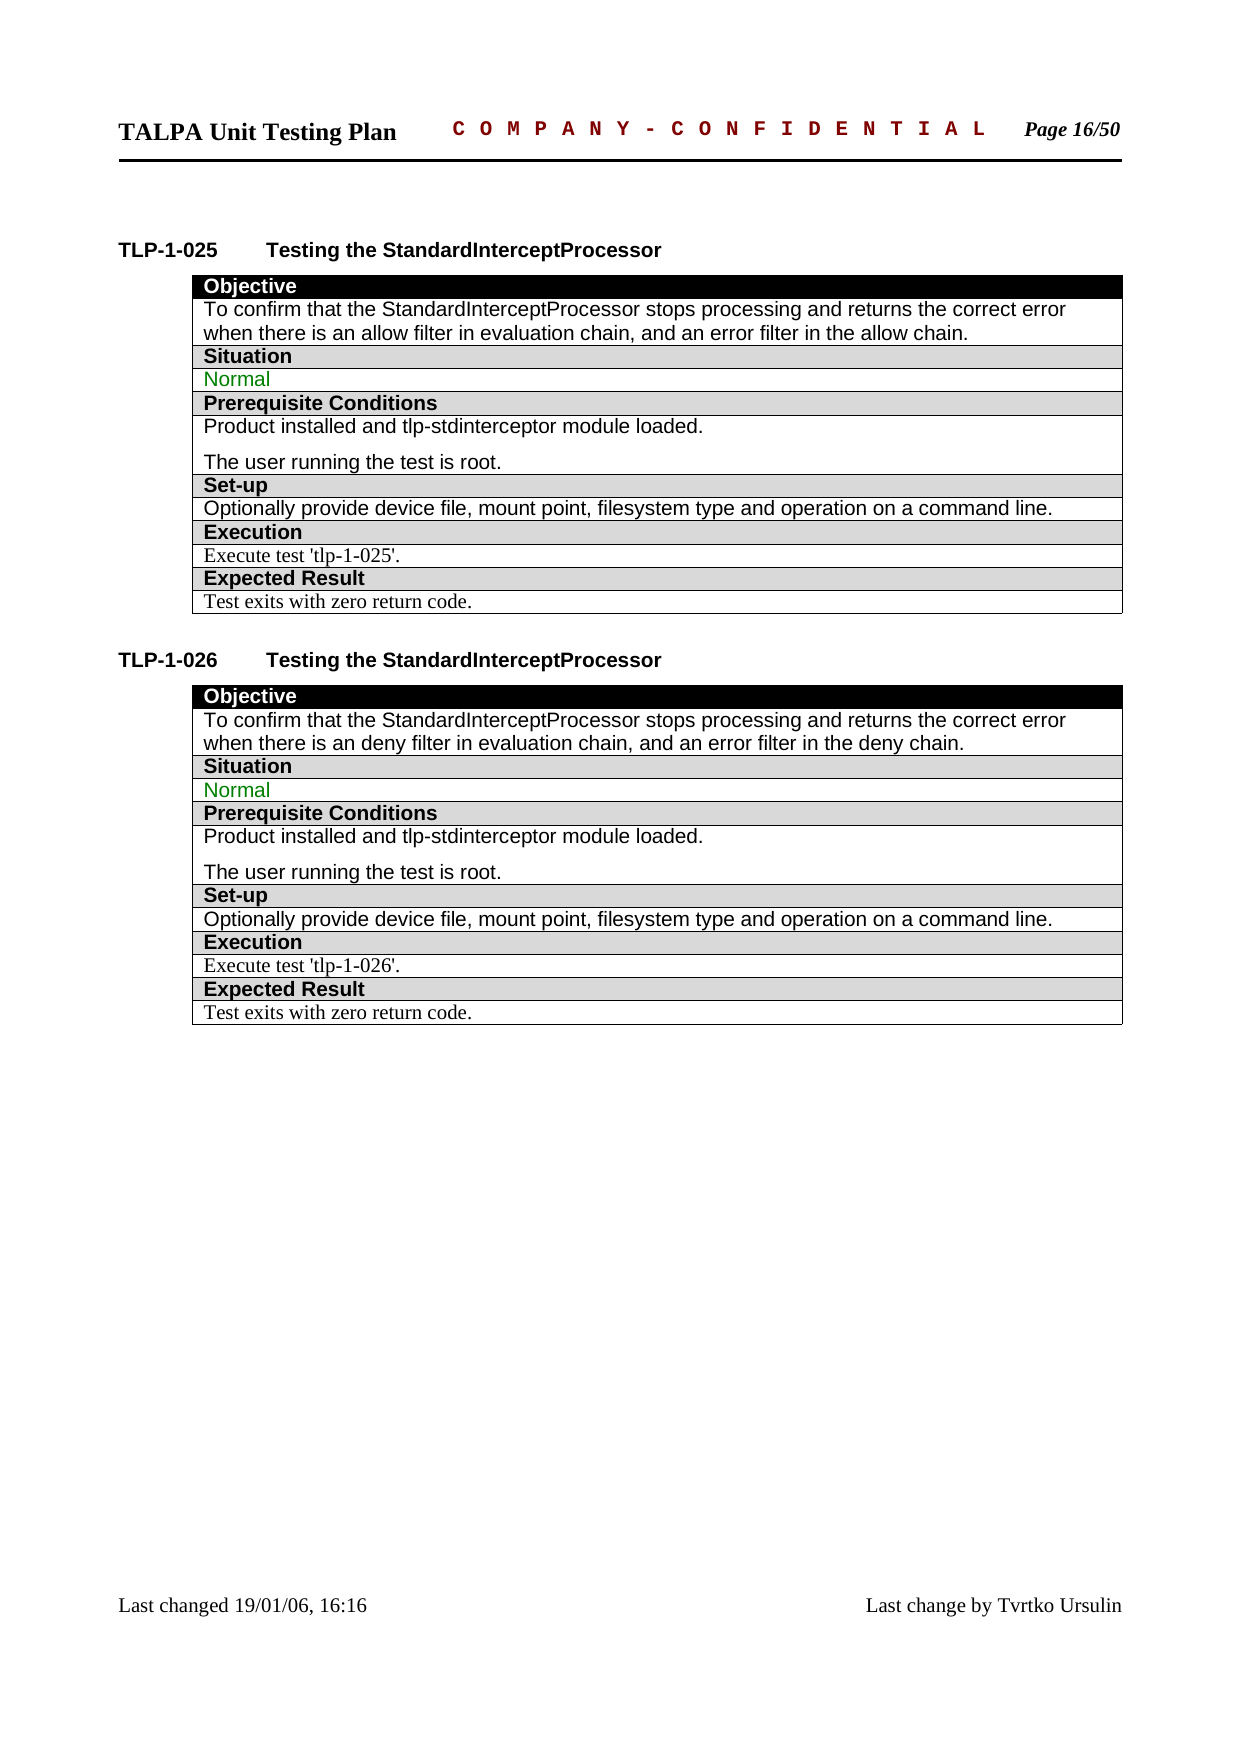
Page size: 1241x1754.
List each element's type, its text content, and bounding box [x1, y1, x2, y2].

table_cell Set-up [193, 475, 1122, 497]
table_cell Execute test 'tlp-1-026'. [193, 955, 1122, 977]
table_cell Situation [193, 346, 1122, 368]
table_cell Situation [193, 756, 1122, 778]
text TLP-1-025 Testing the StandardInterceptProcessor [118, 239, 1122, 262]
table_cell Execute test 'tlp-1-025'. [193, 545, 1122, 567]
table_cell Test exits with zero return code. [193, 1001, 1122, 1024]
table_cell Optionally provide device file, mount point, filesystem type and operation on a command line. [193, 908, 1122, 931]
table_cell Prerequisite Conditions [193, 392, 1122, 415]
table_cell Normal [193, 369, 1122, 391]
table_cell Execution [193, 932, 1122, 954]
table_header Objective [193, 686, 1122, 708]
table_cell Expected Result [193, 978, 1122, 1000]
table_cell Test exits with zero return code. [193, 591, 1122, 613]
table_cell Product installed and tlp-stdinterceptor module loaded. The user running the test is root. [193, 416, 1122, 474]
table_cell Product installed and tlp-stdinterceptor module loaded. The user running the test is root. [193, 826, 1122, 884]
table_cell To confirm that the StandardInterceptProcessor stops processing and returns the correct error when there is an allow filter in evaluation chain, and an error filter in the allow chain. [193, 299, 1122, 345]
table_cell Set-up [193, 885, 1122, 907]
table_cell Optionally provide device file, mount point, filesystem type and operation on a command line. [193, 498, 1122, 520]
table_cell Prerequisite Conditions [193, 802, 1122, 825]
table_cell Normal [193, 779, 1122, 801]
table_cell Execution [193, 521, 1122, 544]
text TLP-1-026 Testing the StandardInterceptProcessor [118, 649, 1122, 672]
table_cell To confirm that the StandardInterceptProcessor stops processing and returns the correct error when there is an deny filter in evaluation chain, and an error filter in the deny chain. [193, 709, 1122, 755]
table_header Objective [193, 276, 1122, 298]
table_cell Expected Result [193, 568, 1122, 590]
